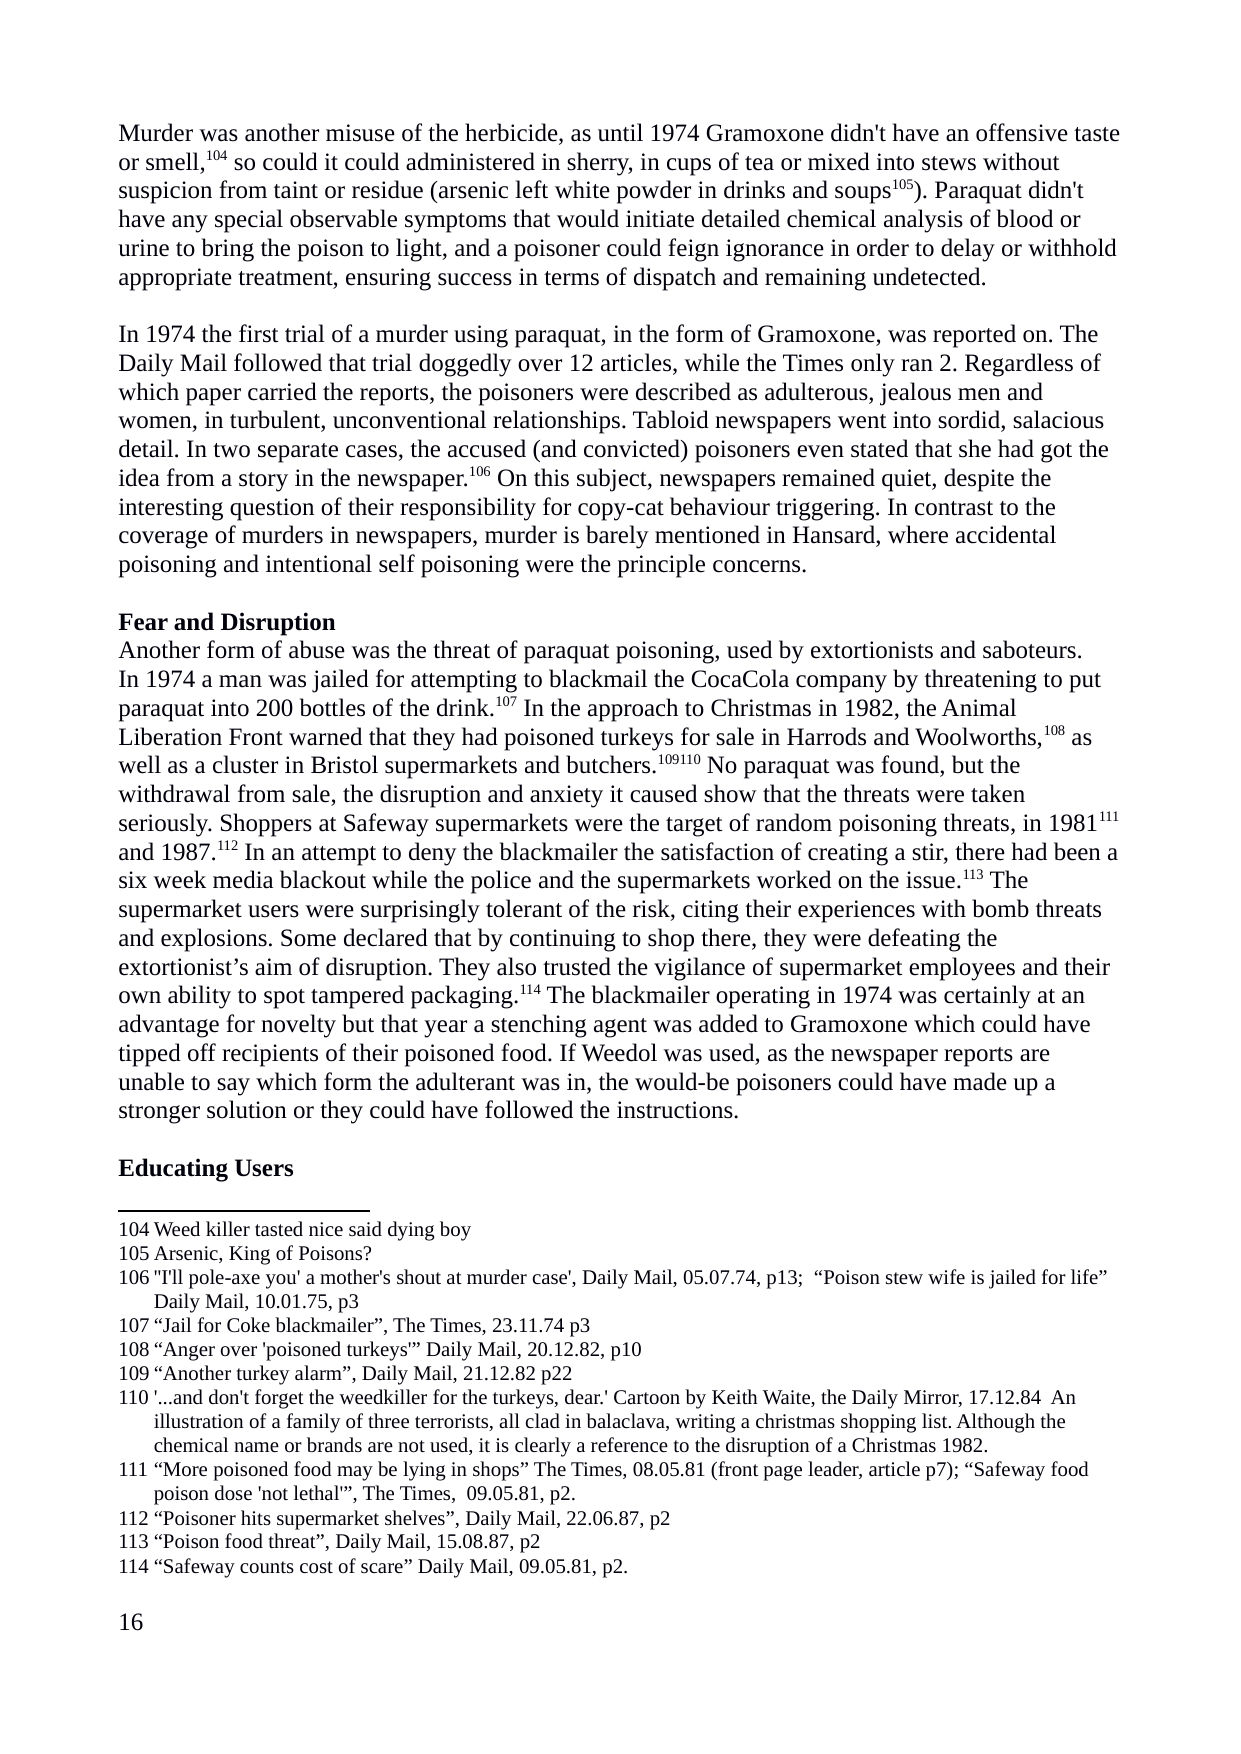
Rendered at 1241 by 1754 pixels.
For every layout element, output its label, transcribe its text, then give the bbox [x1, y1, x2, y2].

text “Jail for Coke blackmailer”, The Times, 23.11.74 p3 [118, 1313, 1122, 1337]
text Weed killer tasted nice said dying boy [118, 1217, 1122, 1241]
text “Poison food threat”, Daily Mail, 15.08.87, p2 [118, 1529, 1122, 1553]
text Fear and Disruption [118, 607, 1122, 636]
text ''I'll pole-axe you' a mother's shout at murder case', Daily Mail, 05.07.74, p13; “Poison stew wife is jailed for life” Daily Mail, 10.01.75, p3 [118, 1265, 1122, 1313]
text Arsenic, King of Poisons? [118, 1241, 1122, 1265]
text '...and don't forget the weedkiller for the turkeys, dear.' Cartoon by Keith Waite, the Daily Mirror, 17.12.84 An illustration of a family of three terrorists, all clad in balaclava, writing a christmas shopping list. Although the chemical name or brands are not used, it is clearly a reference to the disruption of a Christmas 1982. [118, 1385, 1122, 1457]
text “Poisoner hits supermarket shelves”, Daily Mail, 22.06.87, p2 [118, 1505, 1122, 1529]
text “Safeway counts cost of scare” Daily Mail, 09.05.81, p2. [118, 1553, 1122, 1578]
text Murder was another misuse of the herbicide, as until 1974 Gramoxone didn't have an offensive taste or smell, so could it could administered in sherry, in cups of tea or mixed into stews without suspicion from taint or residue (arsenic left white powder in drinks and soups). Paraquat didn't have any special observable symptoms that would initiate detailed chemical analysis of blood or urine to bring the poison to light, and a poisoner could feign ignorance in order to delay or withhold appropriate treatment, ensuring success in terms of dispatch and remaining undetected. [118, 118, 1122, 291]
text “Anger over 'poisoned turkeys'” Daily Mail, 20.12.82, p10 [118, 1337, 1122, 1361]
text “More poisoned food may be lying in shops” The Times, 08.05.81 (front page leader, article p7); “Safeway food poison dose 'not lethal'”, The Times, 09.05.81, p2. [118, 1457, 1122, 1505]
text In 1974 the first trial of a murder using paraquat, in the form of Gramoxone, was reported on. The Daily Mail followed that trial doggedly over 12 articles, while the Times only ran 2. Regardless of which paper carried the reports, the poisoners were described as adulterous, jealous men and women, in turbulent, unconventional relationships. Tabloid newspapers went into sordid, salacious detail. In two separate cases, the accused (and convicted) poisoners even stated that she had got the idea from a story in the newspaper. On this subject, newspapers remained quiet, despite the interesting question of their responsibility for copy-cat behaviour triggering. In contrast to the coverage of murders in newspapers, murder is barely mentioned in Hansard, where accidental poisoning and intentional self poisoning were the principle concerns. [118, 319, 1122, 578]
text In 1974 a man was jailed for attempting to blackmail the CocaCola company by threatening to put paraquat into 200 bottles of the drink. In the approach to Christmas in 1982, the Animal Liberation Front warned that they had poisoned turkeys for sale in Harrods and Woolworths, as well as a cluster in Bristol supermarkets and butchers. No paraquat was found, but the withdrawal from sale, the disruption and anxiety it caused show that the threats were taken seriously. Shoppers at Safeway supermarkets were the target of random poisoning threats, in 1981 and 1987. In an attempt to deny the blackmailer the satisfaction of creating a stir, there had been a six week media blackout while the police and the supermarkets worked on the issue. The supermarket users were surprisingly tolerant of the risk, citing their experiences with bomb threats and explosions. Some declared that by continuing to shop there, they were defeating the extortionist’s aim of disruption. They also trusted the vigilance of supermarket employees and their own ability to spot tampered packaging. The blackmailer operating in 1974 was certainly at an advantage for novelty but that year a stenching agent was added to Gramoxone which could have tipped off recipients of their poisoned food. If Weedol was used, as the newspaper reports are unable to say which form the adulterant was in, the would-be poisoners could have made up a stronger solution or they could have followed the instructions. [118, 664, 1122, 1124]
text “Another turkey alarm”, Daily Mail, 21.12.82 p22 [118, 1361, 1122, 1385]
text Another form of abuse was the threat of paraquat poisoning, used by extortionists and saboteurs. [118, 636, 1122, 664]
text Educating Users [118, 1153, 1122, 1182]
